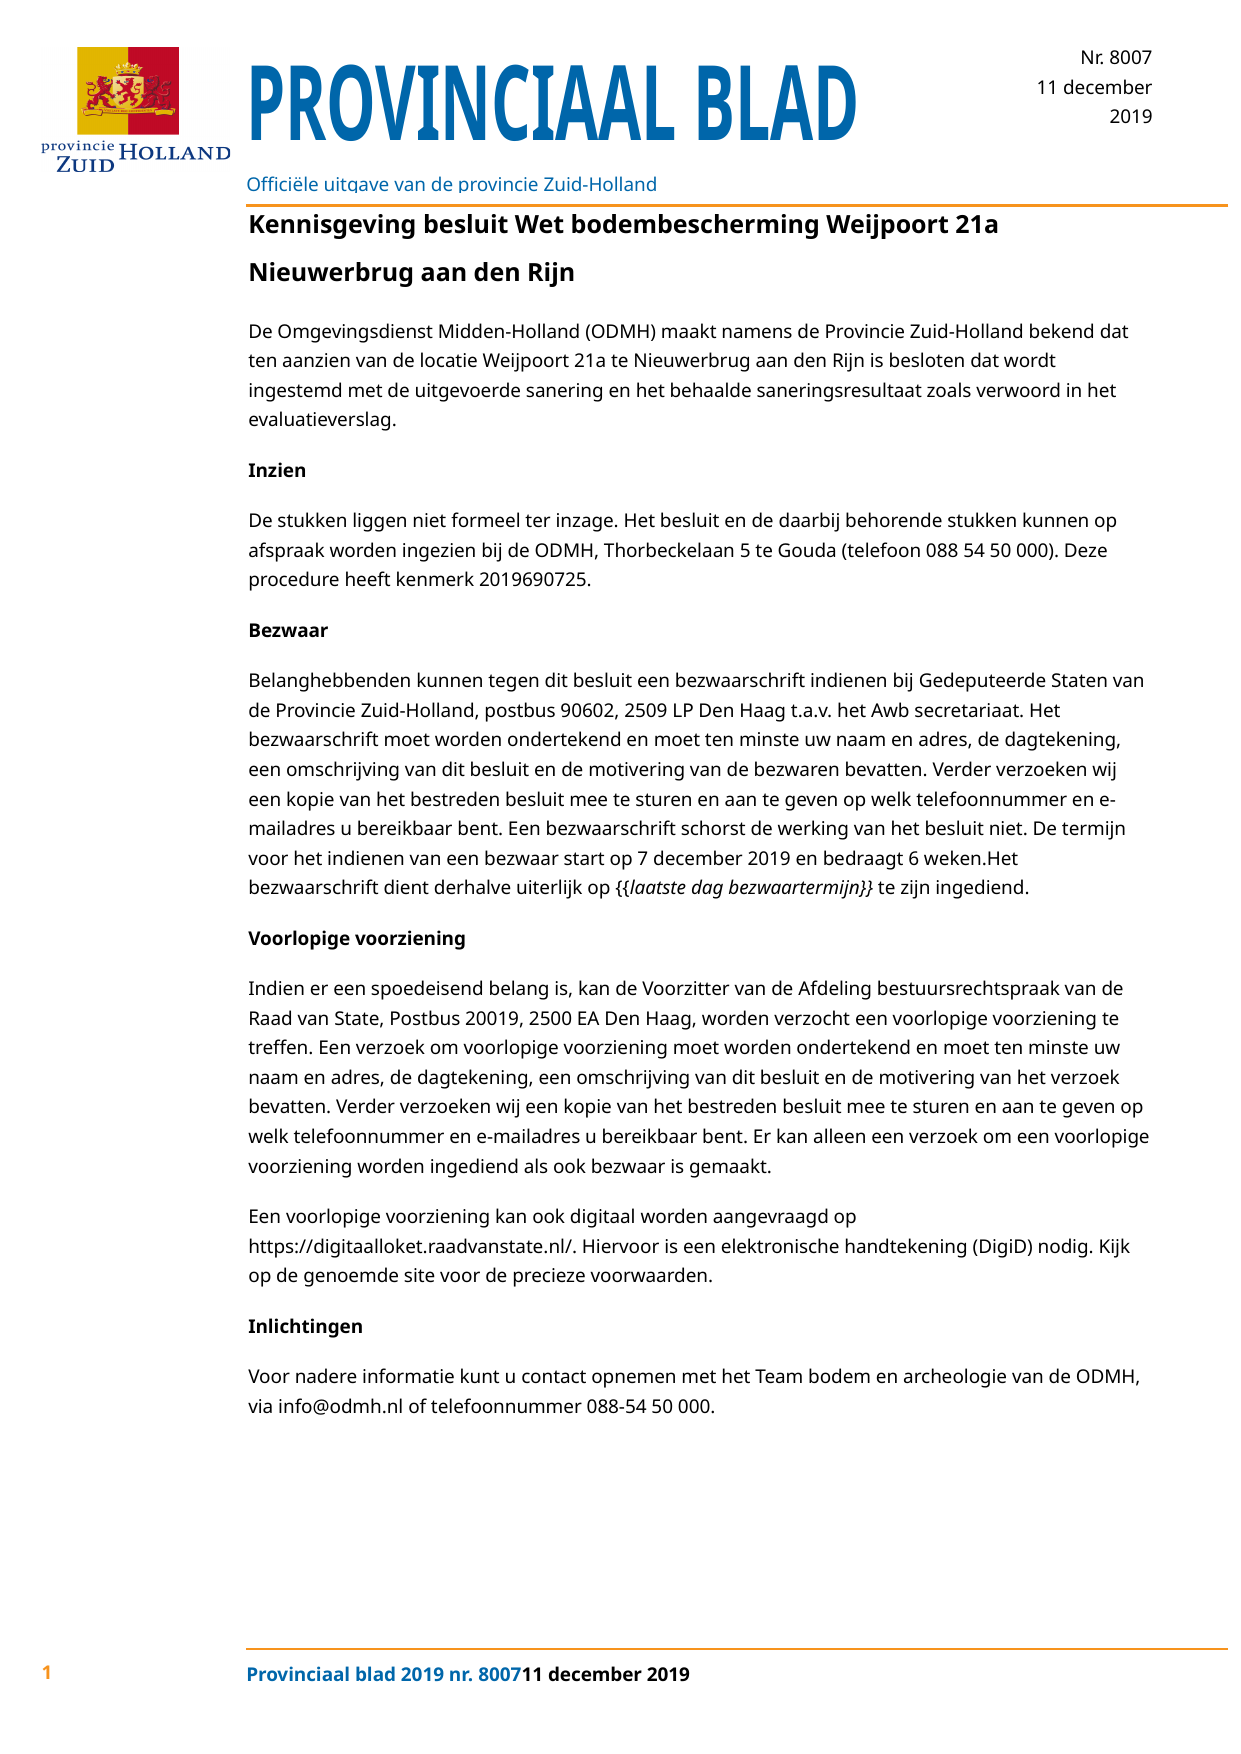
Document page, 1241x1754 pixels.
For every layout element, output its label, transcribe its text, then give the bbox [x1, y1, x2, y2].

text Belanghebbenden kunnen tegen dit besluit een bezwaarschrift indienen bij Gedeputeerde Staten van de Provincie Zuid-Holland, postbus 90602, 2509 LP Den Haag t.a.v. het Awb secretariaat. Het bezwaarschrift moet worden ondertekend en moet ten minste uw naam en adres, de dagtekening, een omschrijving van dit besluit en de motivering van de bezwaren bevatten. Verder verzoeken wij een kopie van het bestreden besluit mee te sturen en aan te geven op welk telefoonnummer en e-mailadres u bereikbaar bent. Een bezwaarschrift schorst de werking van het besluit niet. De termijn voor het indienen van een bezwaar start op 7 december 2019 en bedraagt 6 weken.Het bezwaarschrift dient derhalve uiterlijk op {{laatste dag bezwaartermijn}} te zijn ingediend. [248, 667, 1152, 900]
text Voor nadere informatie kunt u contact opnemen met het Team bodem en archeologie van de ODMH, via info@odmh.nl of telefoonnummer 088-54 50 000. [248, 1363, 1152, 1419]
text Kennisgeving besluit Wet bodembescherming Weijpoort 21a Nieuwerbrug aan den Rijn [248, 207, 1152, 288]
text Bezwaar [248, 617, 1152, 643]
text De stukken liggen niet formeel ter inzage. Het besluit en de daarbij behorende stukken kunnen op afspraak worden ingezien bij de ODMH, Thorbeckelaan 5 te Gouda (telefoon 088 54 50 000). Deze procedure heeft kenmerk 2019690725. [248, 507, 1152, 592]
picture [41, 47, 231, 172]
text Voorlopige voorziening [248, 925, 1152, 951]
text De Omgevingsdienst Midden-Holland (ODMH) maakt namens de Provincie Zuid-Holland bekend dat ten aanzien van de locatie Weijpoort 21a te Nieuwerbrug aan den Rijn is besloten dat wordt ingestemd met de uitgevoerde sanering en het behaalde saneringsresultaat zoals verwoord in het evaluatieverslag. [248, 318, 1152, 432]
text Een voorlopige voorziening kan ook digitaal worden aangevraagd op https://digitaalloket.raadvanstate.nl/. Hiervoor is een elektronische handtekening (DigiD) nodig. Kijk op de genoemde site voor de precieze voorwaarden. [248, 1203, 1152, 1288]
text Inzien [248, 457, 1152, 483]
text Inlichtingen [248, 1313, 1152, 1339]
text Indien er een spoedeisend belang is, kan de Voorzitter van de Afdeling bestuursrechtspraak van de Raad van State, Postbus 20019, 2500 EA Den Haag, worden verzocht een voorlopige voorziening te treffen. Een verzoek om voorlopige voorziening moet worden ondertekend en moet ten minste uw naam en adres, de dagtekening, een omschrijving van dit besluit en de motivering van het verzoek bevatten. Verder verzoeken wij een kopie van het bestreden besluit mee te sturen en aan te geven op welk telefoonnummer en e-mailadres u bereikbaar bent. Er kan alleen een verzoek om een voorlopige voorziening worden ingediend als ook bezwaar is gemaakt. [248, 975, 1152, 1179]
